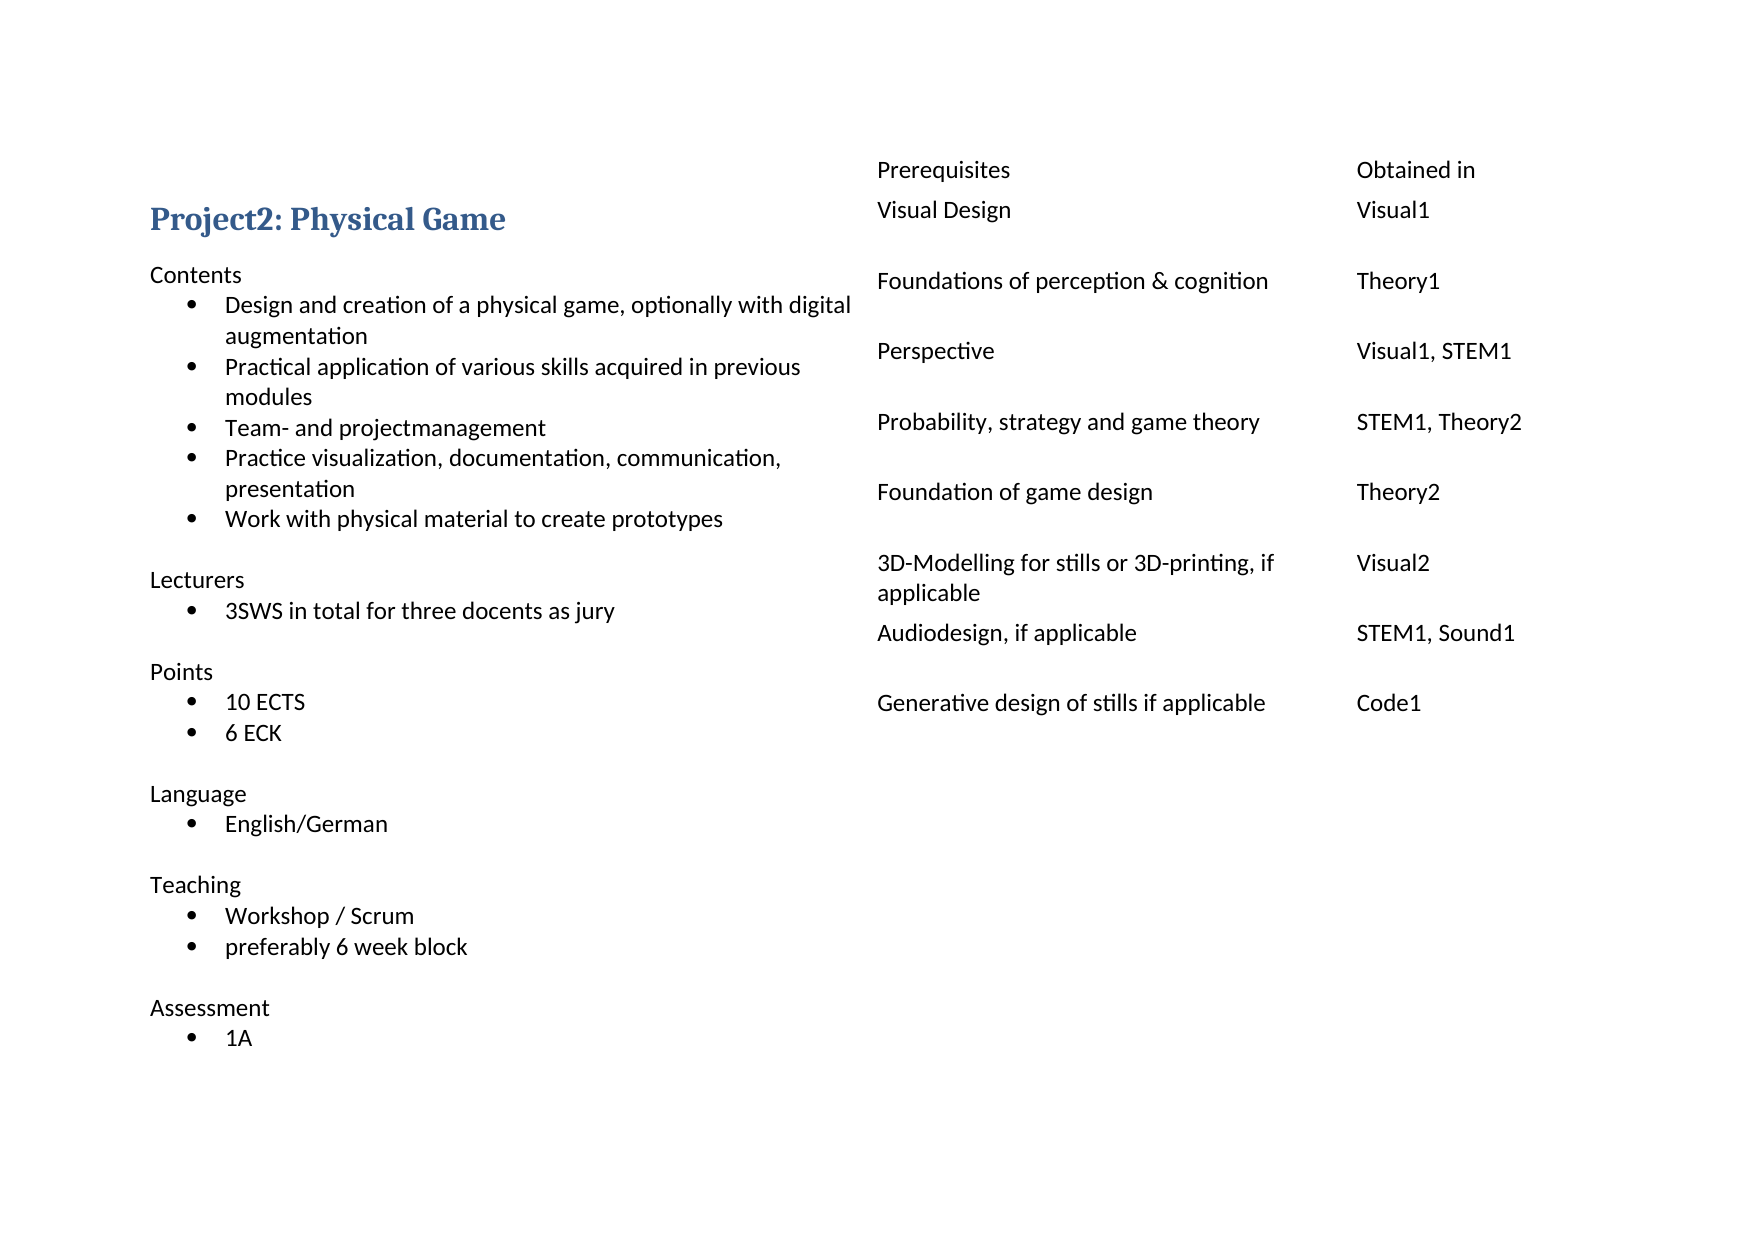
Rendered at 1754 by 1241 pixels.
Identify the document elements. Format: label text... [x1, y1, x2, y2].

list Practical application of various skills acquired in previous modules [187, 351, 877, 412]
list 6 ECK [187, 717, 877, 747]
table_cell STEM1, Theory2 [1352, 401, 1754, 472]
table_cell Generative design of stills if applicable [877, 683, 1352, 753]
list 10 ECTS [187, 686, 877, 717]
list English/German [187, 808, 877, 839]
table_cell Visual Design [877, 190, 1352, 260]
table_cell Audiodesign, if applicable [877, 613, 1352, 683]
table_cell Foundations of perception & cognition [877, 260, 1352, 331]
text Language [150, 778, 877, 808]
table_header Obtained in [1352, 150, 1754, 190]
table_cell Visual1 [1352, 190, 1754, 260]
list preferably 6 week block [187, 931, 877, 961]
table_cell STEM1, Sound1 [1352, 613, 1754, 683]
list 3SWS in total for three docents as jury [187, 595, 877, 625]
list Team- and projectmanagement [187, 412, 877, 442]
text Points [150, 656, 877, 686]
table_cell Theory1 [1352, 260, 1754, 331]
table_cell Theory2 [1352, 472, 1754, 542]
text Assessment [150, 992, 877, 1022]
text Lecturers [150, 564, 877, 595]
table_cell Code1 [1352, 683, 1754, 753]
table_cell Visual1, STEM1 [1352, 331, 1754, 401]
text Teaching [150, 869, 877, 900]
subtitle Project2: Physical Game [150, 200, 877, 238]
table_cell Probability, strategy and game theory [877, 401, 1352, 472]
list Work with physical material to create prototypes [187, 503, 877, 534]
table_cell Foundation of game design [877, 472, 1352, 542]
table_cell 3D-Modelling for stills or 3D-printing, if applicable [877, 542, 1352, 612]
list Design and creation of a physical game, optionally with digital augmentation [187, 290, 877, 351]
table_cell Visual2 [1352, 542, 1754, 612]
list 1A [187, 1022, 877, 1053]
text Contents [150, 259, 877, 290]
table_cell Perspective [877, 331, 1352, 401]
list Practice visualization, documentation, communication, presentation [187, 442, 877, 503]
table_header Prerequisites [877, 150, 1352, 190]
list Workshop / Scrum [187, 900, 877, 931]
